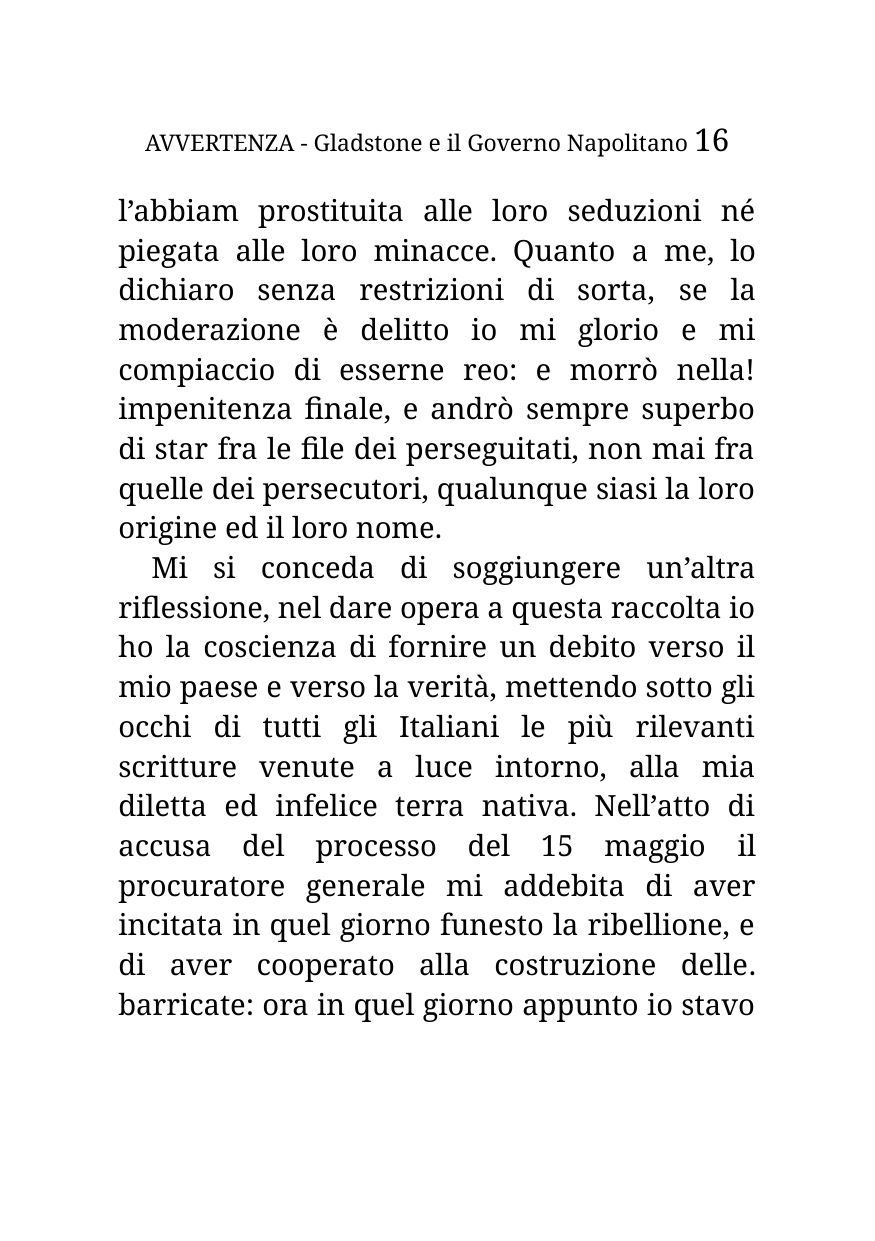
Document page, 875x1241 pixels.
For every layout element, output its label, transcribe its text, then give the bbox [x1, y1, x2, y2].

text l’abbiam prostituita alle loro seduzioni né piegata alle loro minacce. Quanto a me, lo dichiaro senza restrizioni di sorta, se la moderazione è delitto io mi glorio e mi compiaccio di esserne reo: e morrò nella! impenitenza finale, e andrò sempre superbo di star fra le file dei perseguitati, non mai fra quelle dei persecutori, qualunque siasi la loro origine ed il loro nome. [118, 190, 756, 547]
text Mi si conceda di soggiungere un’altra riflessione, nel dare opera a questa raccolta io ho la coscienza di fornire un debito verso il mio paese e verso la verità, mettendo sotto gli occhi di tutti gli Italiani le più rilevanti scritture venute a luce intorno, alla mia diletta ed infelice terra nativa. Nell’atto di accusa del processo del 15 maggio il procuratore generale mi addebita di aver incitata in quel giorno funesto la ribellione, e di aver cooperato alla costruzione delle. barricate: ora in quel giorno appunto io stavo [118, 547, 756, 1024]
